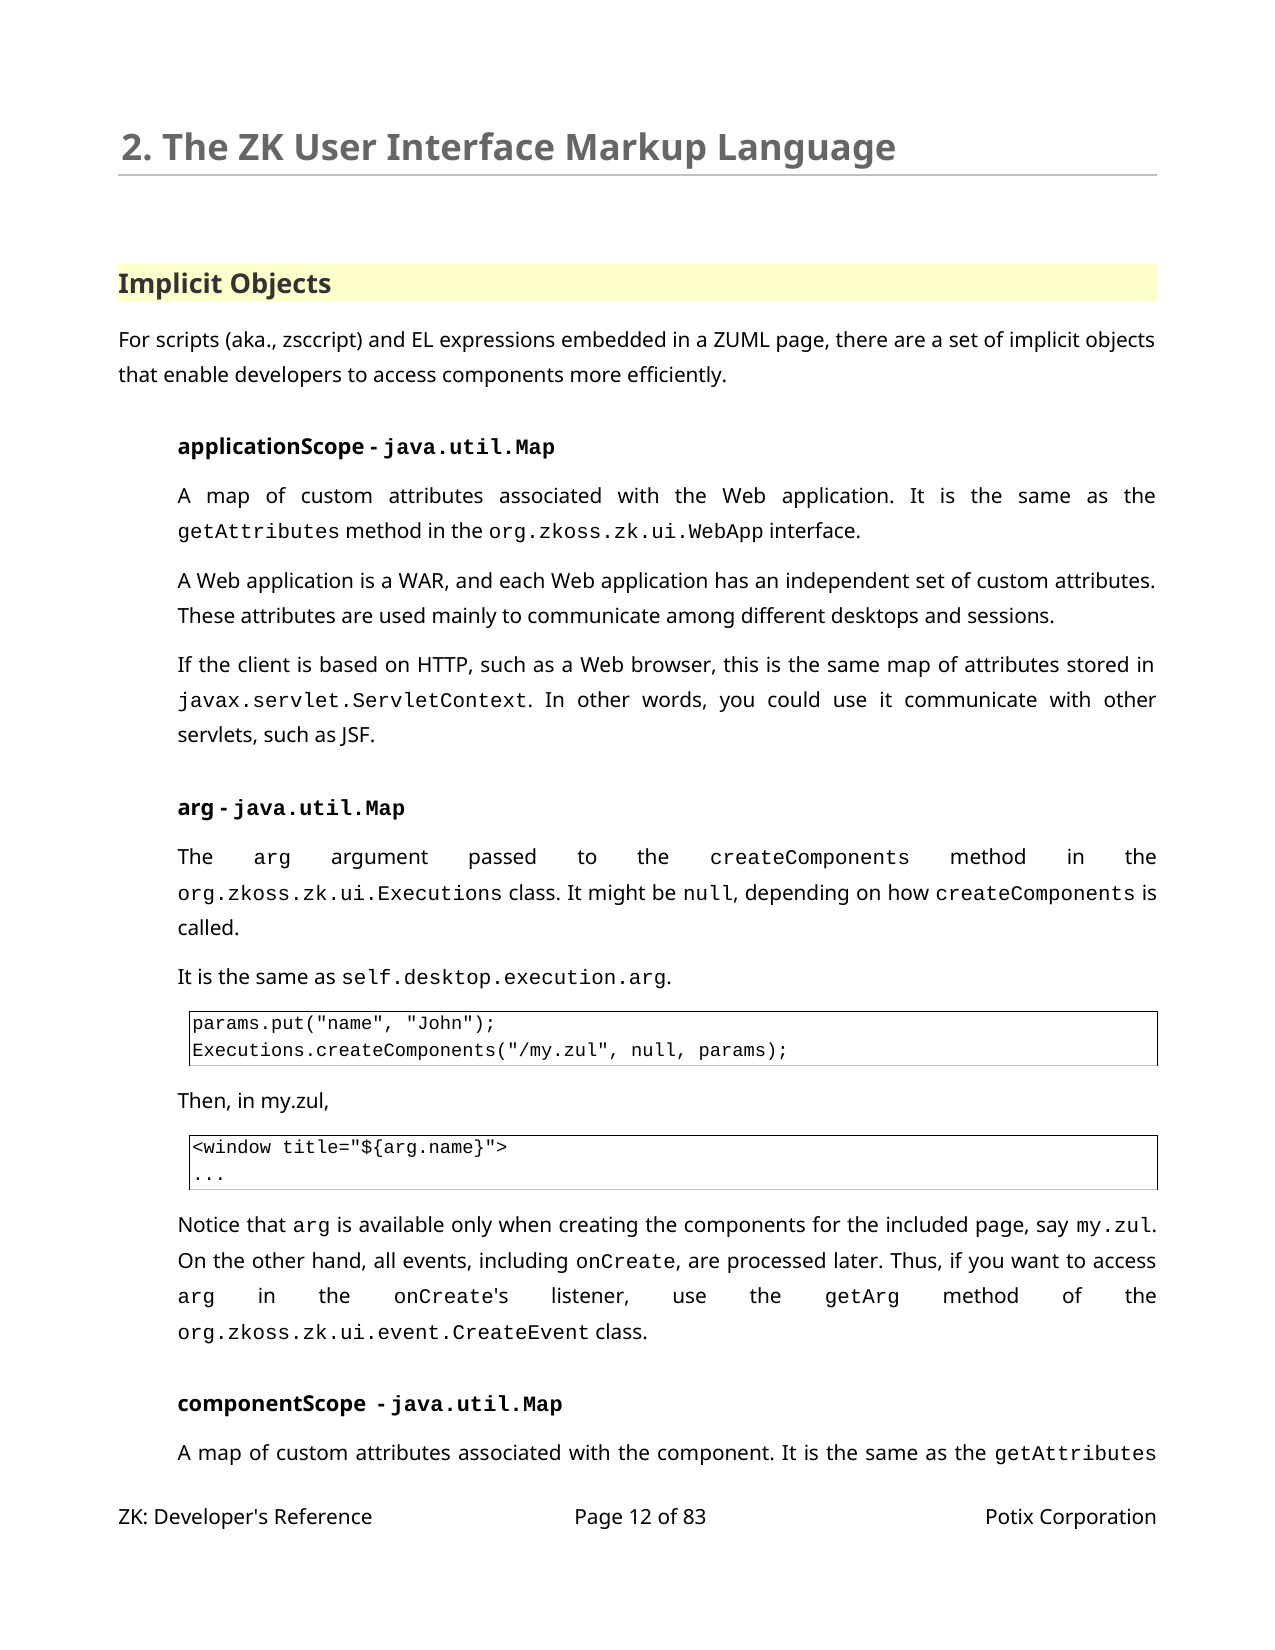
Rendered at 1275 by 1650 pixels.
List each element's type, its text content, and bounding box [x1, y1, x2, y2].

subtitle applicationScope - java.util.Map [177, 431, 1157, 461]
text ... [190, 1162, 1157, 1189]
text params.put("name", "John"); [190, 1012, 1157, 1035]
text If the client is based on HTTP, such as a Web browser, this is the same map of attributes stored in javax.servlet.ServletContext. In other words, you could use it communicate with other servlets, such as JSF. [177, 650, 1157, 749]
subtitle Implicit Objects [118, 264, 1157, 301]
text A Web application is a WAR, and each Web application has an independent set of custom attributes. These attributes are used mainly to communicate among different desktops and sessions. [177, 566, 1157, 629]
text A map of custom attributes associated with the component. It is the same as the getAttributes [177, 1438, 1157, 1467]
text Then, in my.zul, [177, 1086, 1157, 1114]
text Executions.createComponents("/my.zul", null, params); [190, 1038, 1157, 1065]
text A map of custom attributes associated with the Web application. It is the same as the getAttributes method in the org.zkoss.zk.ui.WebApp interface. [177, 481, 1157, 545]
text Notice that arg is available only when creating the components for the included page, say my.zul. On the other hand, all events, including onCreate, are processed later. Thus, if you want to access arg in the onCreate's listener, use the getArg method of the org.zkoss.zk.ui.event.CreateEvent class. [177, 1210, 1157, 1345]
text It is the same as self.desktop.execution.arg. [177, 962, 1157, 991]
subtitle arg - java.util.Map [177, 791, 1157, 821]
text The arg argument passed to the createComponents method in the org.zkoss.zk.ui.Executions class. It might be null, depending on how createComponents is called. [177, 842, 1157, 941]
subtitle 2. The ZK User Interface Markup Language [118, 118, 1157, 174]
subtitle componentScope - java.util.Map [177, 1388, 1157, 1418]
text For scripts (aka., zsccript) and EL expressions embedded in a ZUML page, there are a set of implicit objects that enable developers to access components more efficiently. [118, 325, 1157, 388]
text <window title="${arg.name}"> [190, 1136, 1157, 1159]
